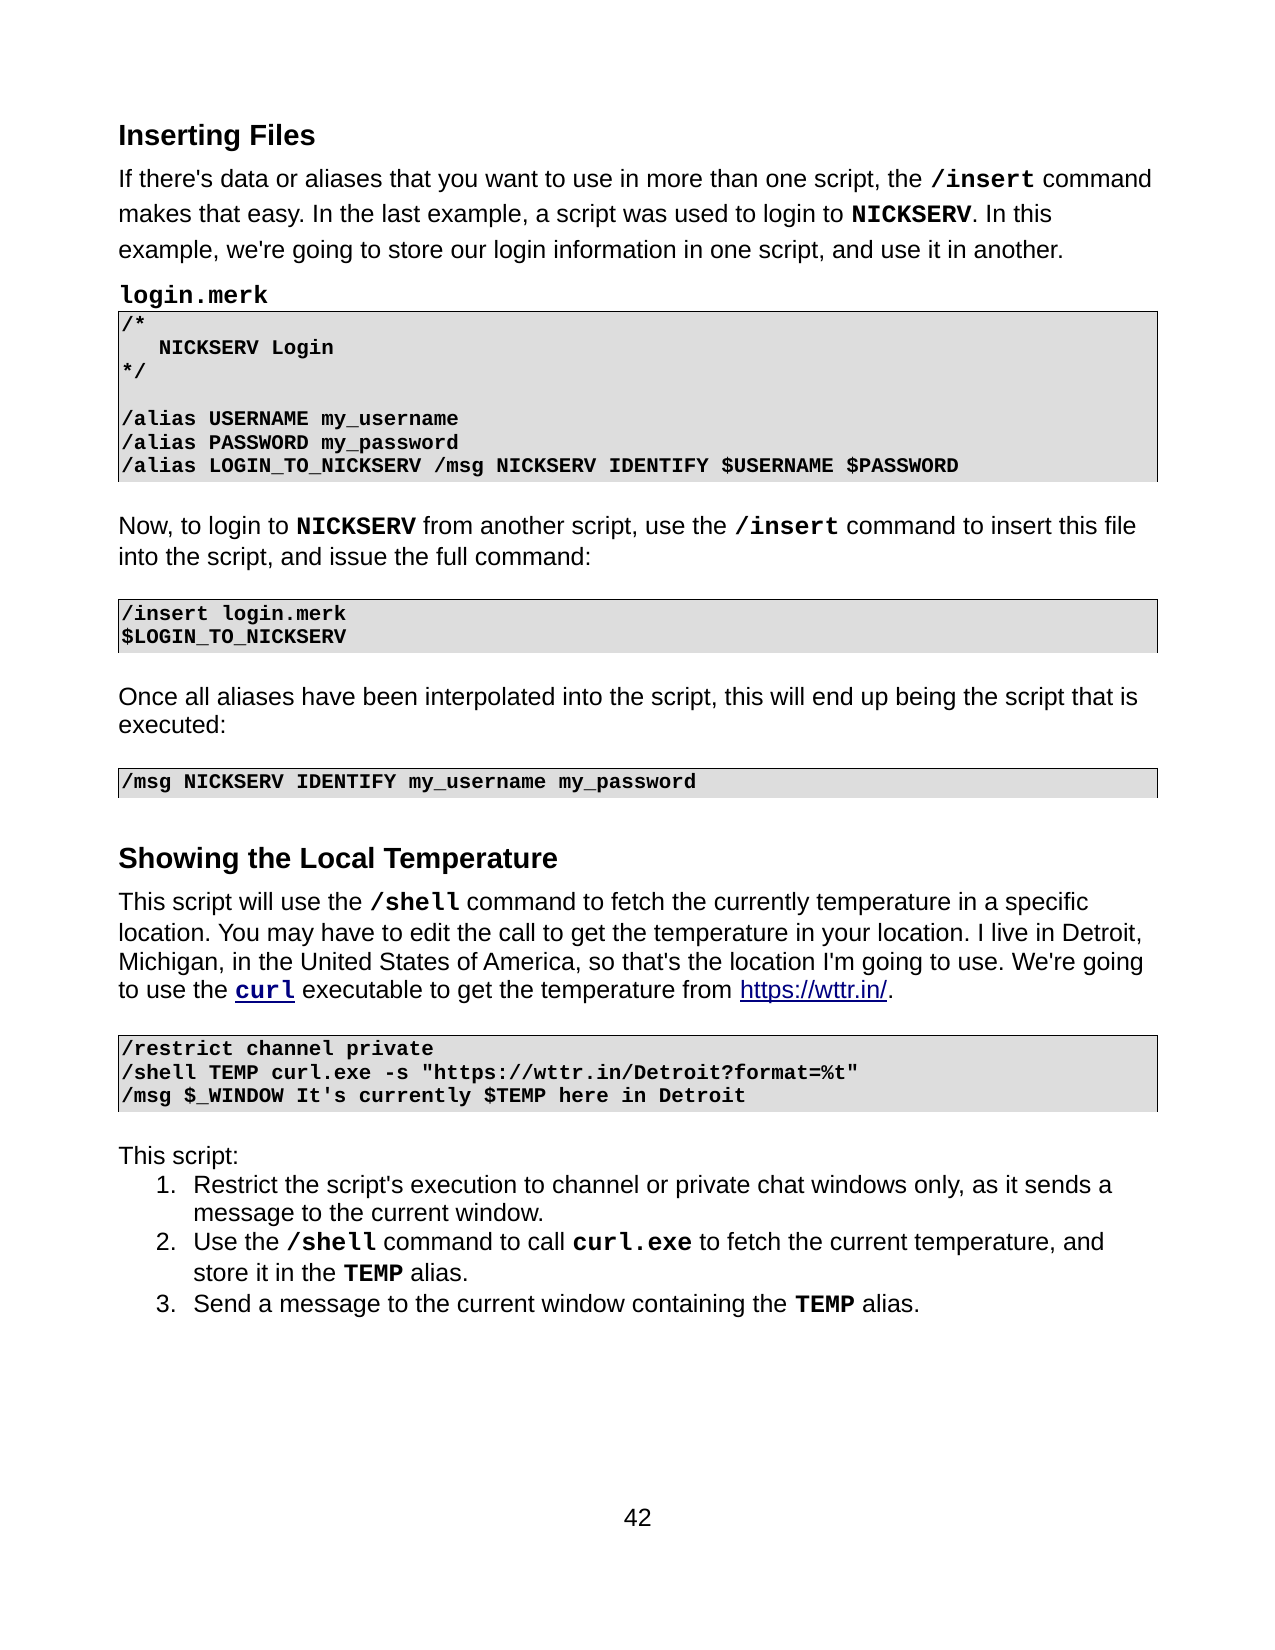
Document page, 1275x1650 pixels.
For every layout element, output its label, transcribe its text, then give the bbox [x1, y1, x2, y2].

text login.merk [118, 282, 1157, 311]
subtitle Showing the Local Temperature [118, 841, 1157, 874]
list Restrict the script's execution to channel or private chat windows only, as it sends a message to the current window. [156, 1170, 1157, 1227]
text This script will use the /shell command to fetch the currently temperature in a specific location. You may have to edit the call to get the temperature in your location. I live in Detroit, Michigan, in the United States of America, so that's the location I'm going to use. We're going to use the curl executable to get the temperature from https://wttr.in/. [118, 887, 1157, 1006]
subtitle Inserting Files [118, 118, 1157, 152]
text This script: [118, 1141, 1157, 1170]
list Send a message to the current window containing the TEMP alias. [156, 1289, 1157, 1320]
table_header /insert login.merk $LOGIN_TO_NICKSERV [119, 600, 1157, 653]
table_header /restrict channel private /shell TEMP curl.exe -s "https://wttr.in/Detroit?format=%t" /msg $_WINDOW It's currently $TEMP here in Detroit [119, 1036, 1157, 1112]
text If there's data or aliases that you want to use in more than one script, the /insert command makes that easy. In the last example, a script was used to login to NICKSERV. In this example, we're going to store our login information in one script, and use it in another. [118, 164, 1157, 263]
text Now, to login to NICKSERV from another script, use the /insert command to insert this file into the script, and issue the full command: [118, 511, 1157, 571]
table_header /msg NICKSERV IDENTIFY my_username my_password [119, 769, 1157, 798]
table_header /* NICKSERV Login */ /alias USERNAME my_username /alias PASSWORD my_password /alias LOGIN_TO_NICKSERV /msg NICKSERV IDENTIFY $USERNAME $PASSWORD [119, 312, 1157, 482]
list Use the /shell command to call curl.exe to fetch the current temperature, and store it in the TEMP alias. [156, 1227, 1157, 1289]
text Once all aliases have been interpolated into the script, this will end up being the script that is executed: [118, 682, 1157, 739]
